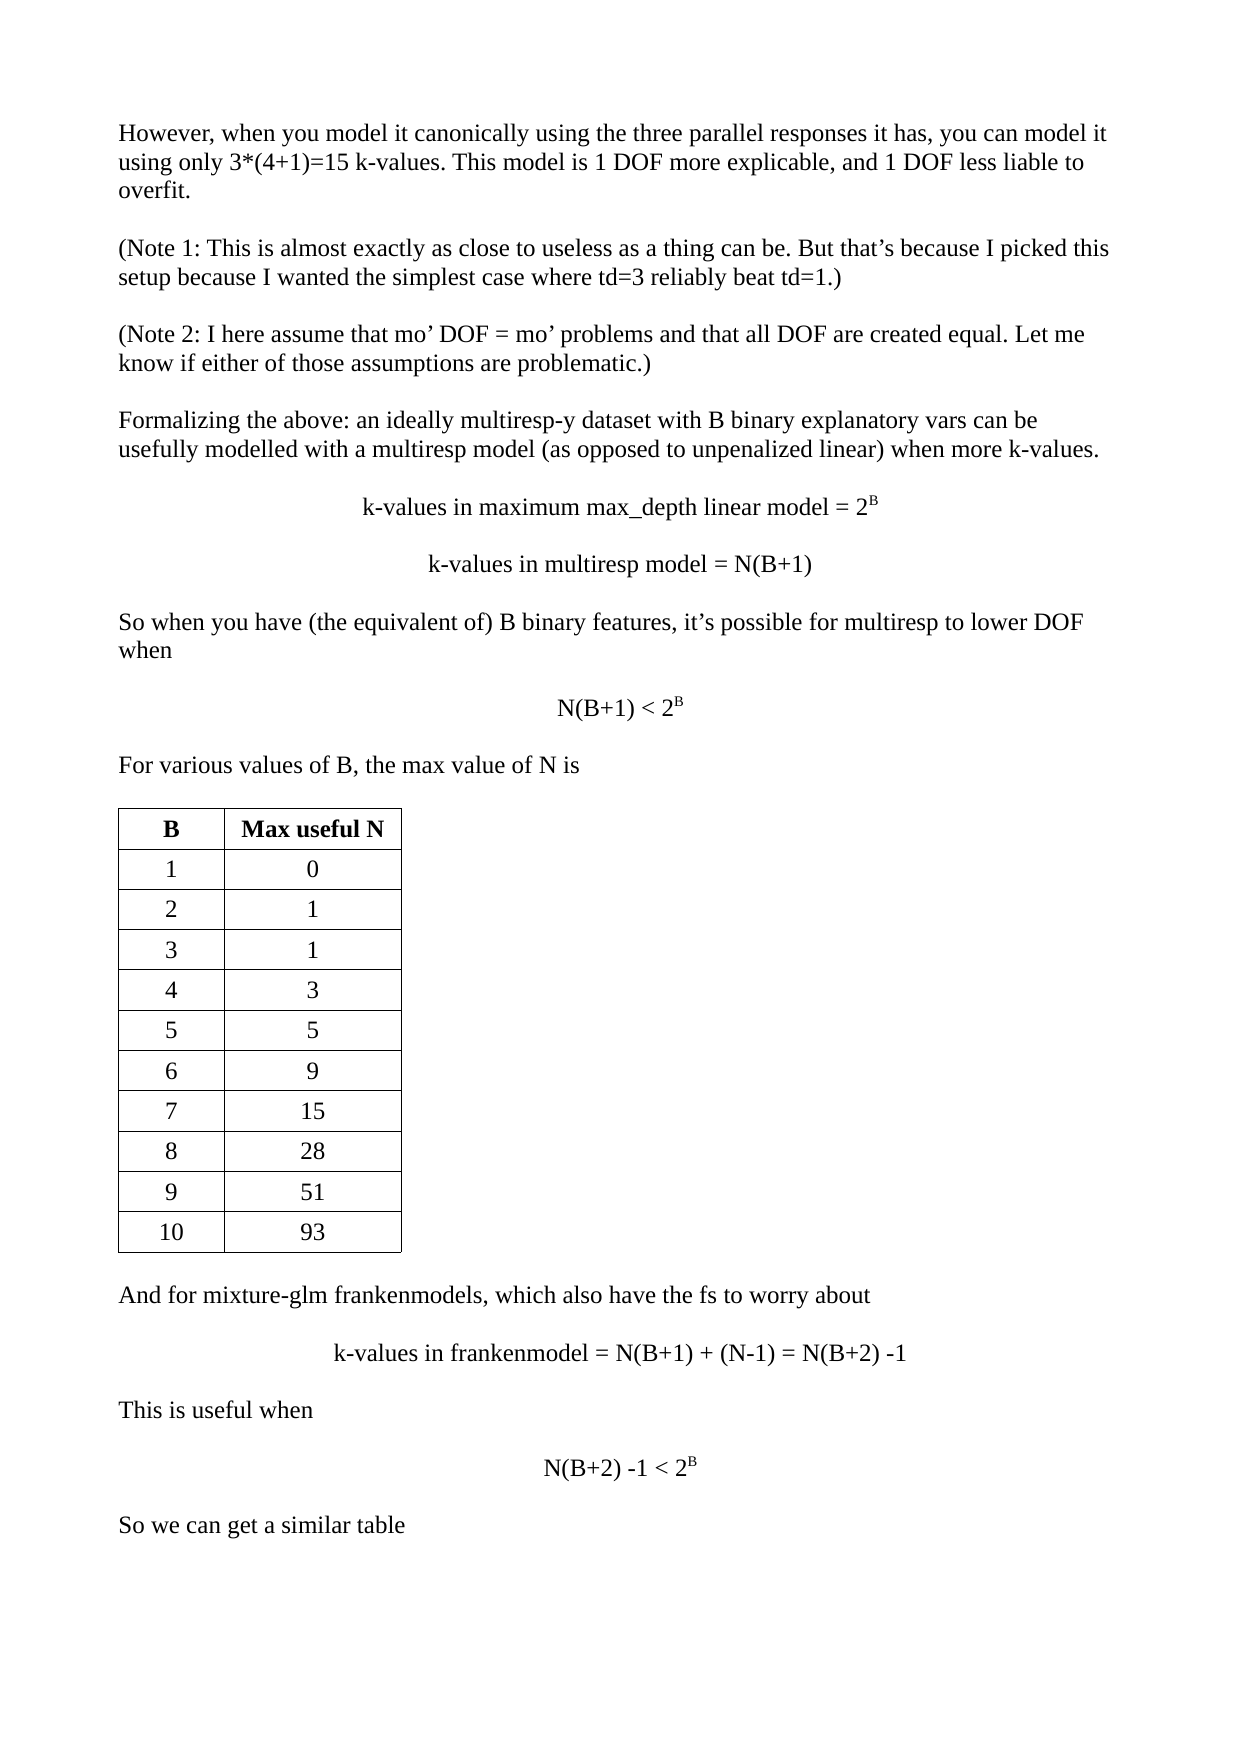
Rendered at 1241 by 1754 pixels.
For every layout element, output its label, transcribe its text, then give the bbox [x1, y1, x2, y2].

table_cell 6 [119, 1051, 224, 1090]
text k-values in maximum max_depth linear model = 2B [118, 492, 1122, 521]
text And for mixture-glm frankenmodels, which also have the fs to worry about [118, 1280, 1122, 1309]
table_cell 4 [119, 970, 224, 1010]
table_cell 2 [119, 890, 224, 929]
table_cell 15 [225, 1091, 401, 1131]
table_header Max useful N [225, 809, 401, 848]
table_cell 7 [119, 1091, 224, 1131]
text (Note 2: I here assume that mo’ DOF = mo’ problems and that all DOF are created equal. Let me know if either of those assumptions are problematic.) [118, 319, 1122, 377]
text k-values in multiresp model = N(B+1) [118, 549, 1122, 578]
table_cell 1 [119, 850, 224, 889]
table_cell 51 [225, 1172, 401, 1211]
text This is useful when [118, 1395, 1122, 1424]
table_cell 5 [119, 1011, 224, 1050]
text (Note 1: This is almost exactly as close to useless as a thing can be. But that’s because I picked this setup because I wanted the simplest case where td=3 reliably beat td=1.) [118, 233, 1122, 291]
table_cell 9 [119, 1172, 224, 1211]
table_header B [119, 809, 224, 848]
table_cell 0 [225, 850, 401, 889]
table_cell 28 [225, 1132, 401, 1171]
text However, when you model it canonically using the three parallel responses it has, you can model it using only 3*(4+1)=15 k-values. This model is 1 DOF more explicable, and 1 DOF less liable to overfit. [118, 118, 1122, 204]
table_cell 3 [225, 970, 401, 1010]
table_cell 5 [225, 1011, 401, 1050]
table_cell 8 [119, 1132, 224, 1171]
text N(B+1) < 2B [118, 693, 1122, 722]
text So when you have (the equivalent of) B binary features, it’s possible for multiresp to lower DOF when [118, 607, 1122, 664]
table_cell 1 [225, 930, 401, 969]
text For various values of B, the max value of N is [118, 751, 1122, 779]
table_cell 10 [119, 1212, 224, 1252]
text k-values in frankenmodel = N(B+1) + (N-1) = N(B+2) -1 [118, 1338, 1122, 1367]
table_cell 93 [225, 1212, 401, 1252]
table_cell 9 [225, 1051, 401, 1090]
text N(B+2) -1 < 2B [118, 1453, 1122, 1482]
table_cell 3 [119, 930, 224, 969]
text So we can get a similar table [118, 1510, 1122, 1539]
table_cell 1 [225, 890, 401, 929]
text Formalizing the above: an ideally multiresp-y dataset with B binary explanatory vars can be usefully modelled with a multiresp model (as opposed to unpenalized linear) when more k-values. [118, 406, 1122, 463]
